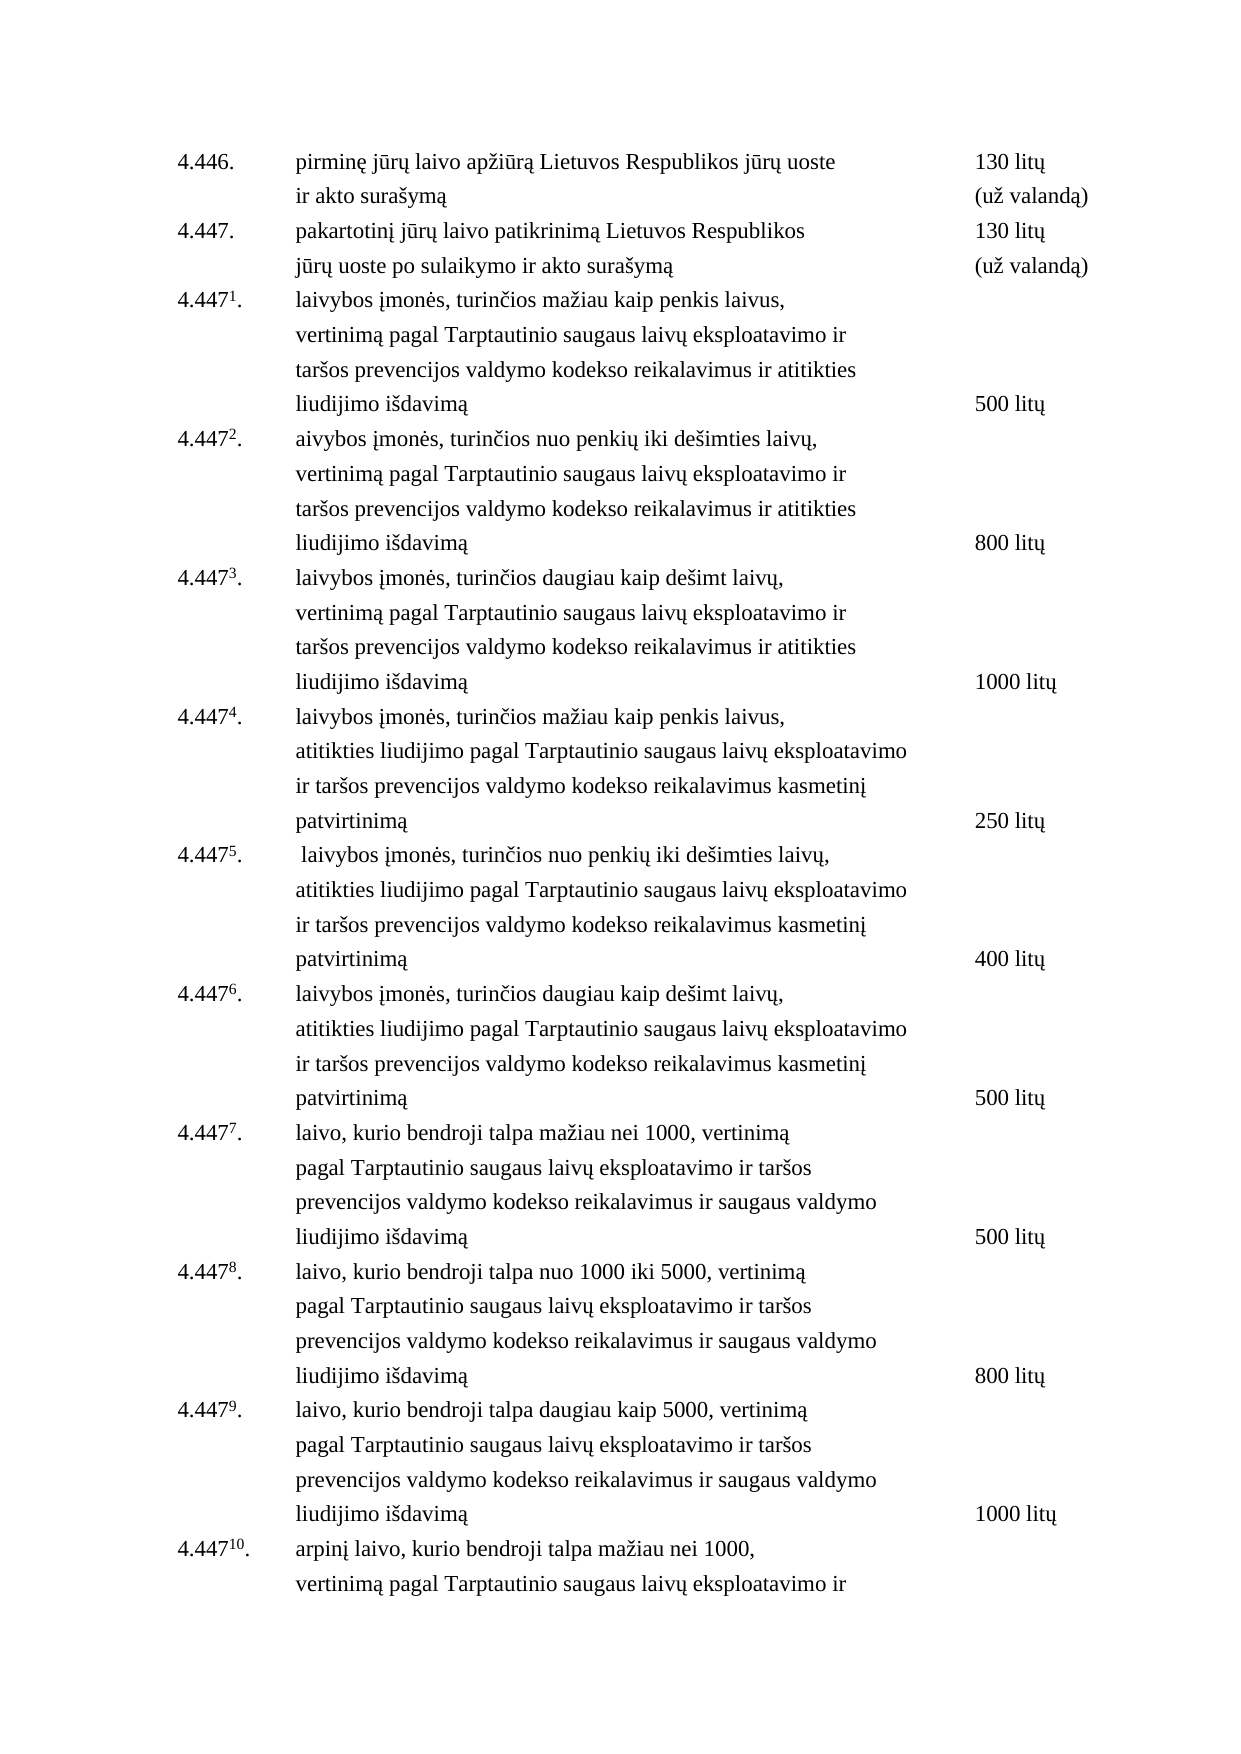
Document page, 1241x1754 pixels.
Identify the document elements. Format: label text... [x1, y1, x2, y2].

text ir taršos prevencijos valdymo kodekso reikalavimus kasmetinį [295, 911, 1122, 937]
text liudijimo išdavimą 500 litų [295, 1223, 1122, 1249]
text liudijimo išdavimą 500 litų [295, 391, 1122, 417]
text pagal Tarptautinio saugaus laivų eksploatavimo ir taršos [295, 1154, 1122, 1180]
text vertinimą pagal Tarptautinio saugaus laivų eksploatavimo ir [295, 460, 1122, 486]
text liudijimo išdavimą 800 litų [295, 529, 1122, 556]
text jūrų uoste po sulaikymo ir akto surašymą (už valandą) [177, 252, 1122, 278]
text taršos prevencijos valdymo kodekso reikalavimus ir atitikties [295, 494, 1122, 521]
text 4.44710. arpinį laivo, kurio bendroji talpa mažiau nei 1000, [177, 1535, 1122, 1562]
text patvirtinimą 250 litų [295, 807, 1122, 833]
text 4.446. pirminę jūrų laivo apžiūrą Lietuvos Respublikos jūrų uoste 130 litų [177, 148, 1122, 174]
text pagal Tarptautinio saugaus laivų eksploatavimo ir taršos [295, 1431, 1122, 1457]
text ir taršos prevencijos valdymo kodekso reikalavimus kasmetinį [295, 1049, 1122, 1076]
text liudijimo išdavimą 1000 litų [295, 1501, 1122, 1527]
text atitikties liudijimo pagal Tarptautinio saugaus laivų eksploatavimo [295, 1015, 1122, 1041]
text prevencijos valdymo kodekso reikalavimus ir saugaus valdymo [295, 1466, 1122, 1492]
text atitikties liudijimo pagal Tarptautinio saugaus laivų eksploatavimo [295, 737, 1122, 764]
text liudijimo išdavimą 800 litų [295, 1362, 1122, 1388]
text taršos prevencijos valdymo kodekso reikalavimus ir atitikties [295, 633, 1122, 660]
text vertinimą pagal Tarptautinio saugaus laivų eksploatavimo ir [295, 599, 1122, 625]
text 4.4479. laivo, kurio bendroji talpa daugiau kaip 5000, vertinimą [177, 1396, 1122, 1423]
text 4.4474. laivybos įmonės, turinčios mažiau kaip penkis laivus, [177, 703, 1122, 729]
text ir akto surašymą (už valandą) [177, 182, 1122, 209]
text patvirtinimą 500 litų [295, 1084, 1122, 1111]
text 4.4477. laivo, kurio bendroji talpa mažiau nei 1000, vertinimą [177, 1119, 1122, 1145]
text 4.4476. laivybos įmonės, turinčios daugiau kaip dešimt laivų, [177, 980, 1122, 1007]
text 4.447. pakartotinį jūrų laivo patikrinimą Lietuvos Respublikos 130 litų [177, 217, 1122, 243]
text 4.4473. laivybos įmonės, turinčios daugiau kaip dešimt laivų, [177, 564, 1122, 590]
text prevencijos valdymo kodekso reikalavimus ir saugaus valdymo [295, 1188, 1122, 1215]
text vertinimą pagal Tarptautinio saugaus laivų eksploatavimo ir [295, 321, 1122, 347]
text 4.4475. laivybos įmonės, turinčios nuo penkių iki dešimties laivų, [177, 841, 1122, 868]
text pagal Tarptautinio saugaus laivų eksploatavimo ir taršos [295, 1292, 1122, 1319]
text prevencijos valdymo kodekso reikalavimus ir saugaus valdymo [295, 1327, 1122, 1353]
text ir taršos prevencijos valdymo kodekso reikalavimus kasmetinį [295, 772, 1122, 798]
text 4.4472. aivybos įmonės, turinčios nuo penkių iki dešimties laivų, [177, 425, 1122, 452]
text 4.4471. laivybos įmonės, turinčios mažiau kaip penkis laivus, [177, 286, 1122, 313]
text 4.4478. laivo, kurio bendroji talpa nuo 1000 iki 5000, vertinimą [177, 1258, 1122, 1284]
text taršos prevencijos valdymo kodekso reikalavimus ir atitikties [295, 356, 1122, 382]
text patvirtinimą 400 litų [295, 946, 1122, 972]
text liudijimo išdavimą 1000 litų [295, 668, 1122, 694]
text atitikties liudijimo pagal Tarptautinio saugaus laivų eksploatavimo [295, 876, 1122, 902]
text vertinimą pagal Tarptautinio saugaus laivų eksploatavimo ir [295, 1570, 1122, 1596]
